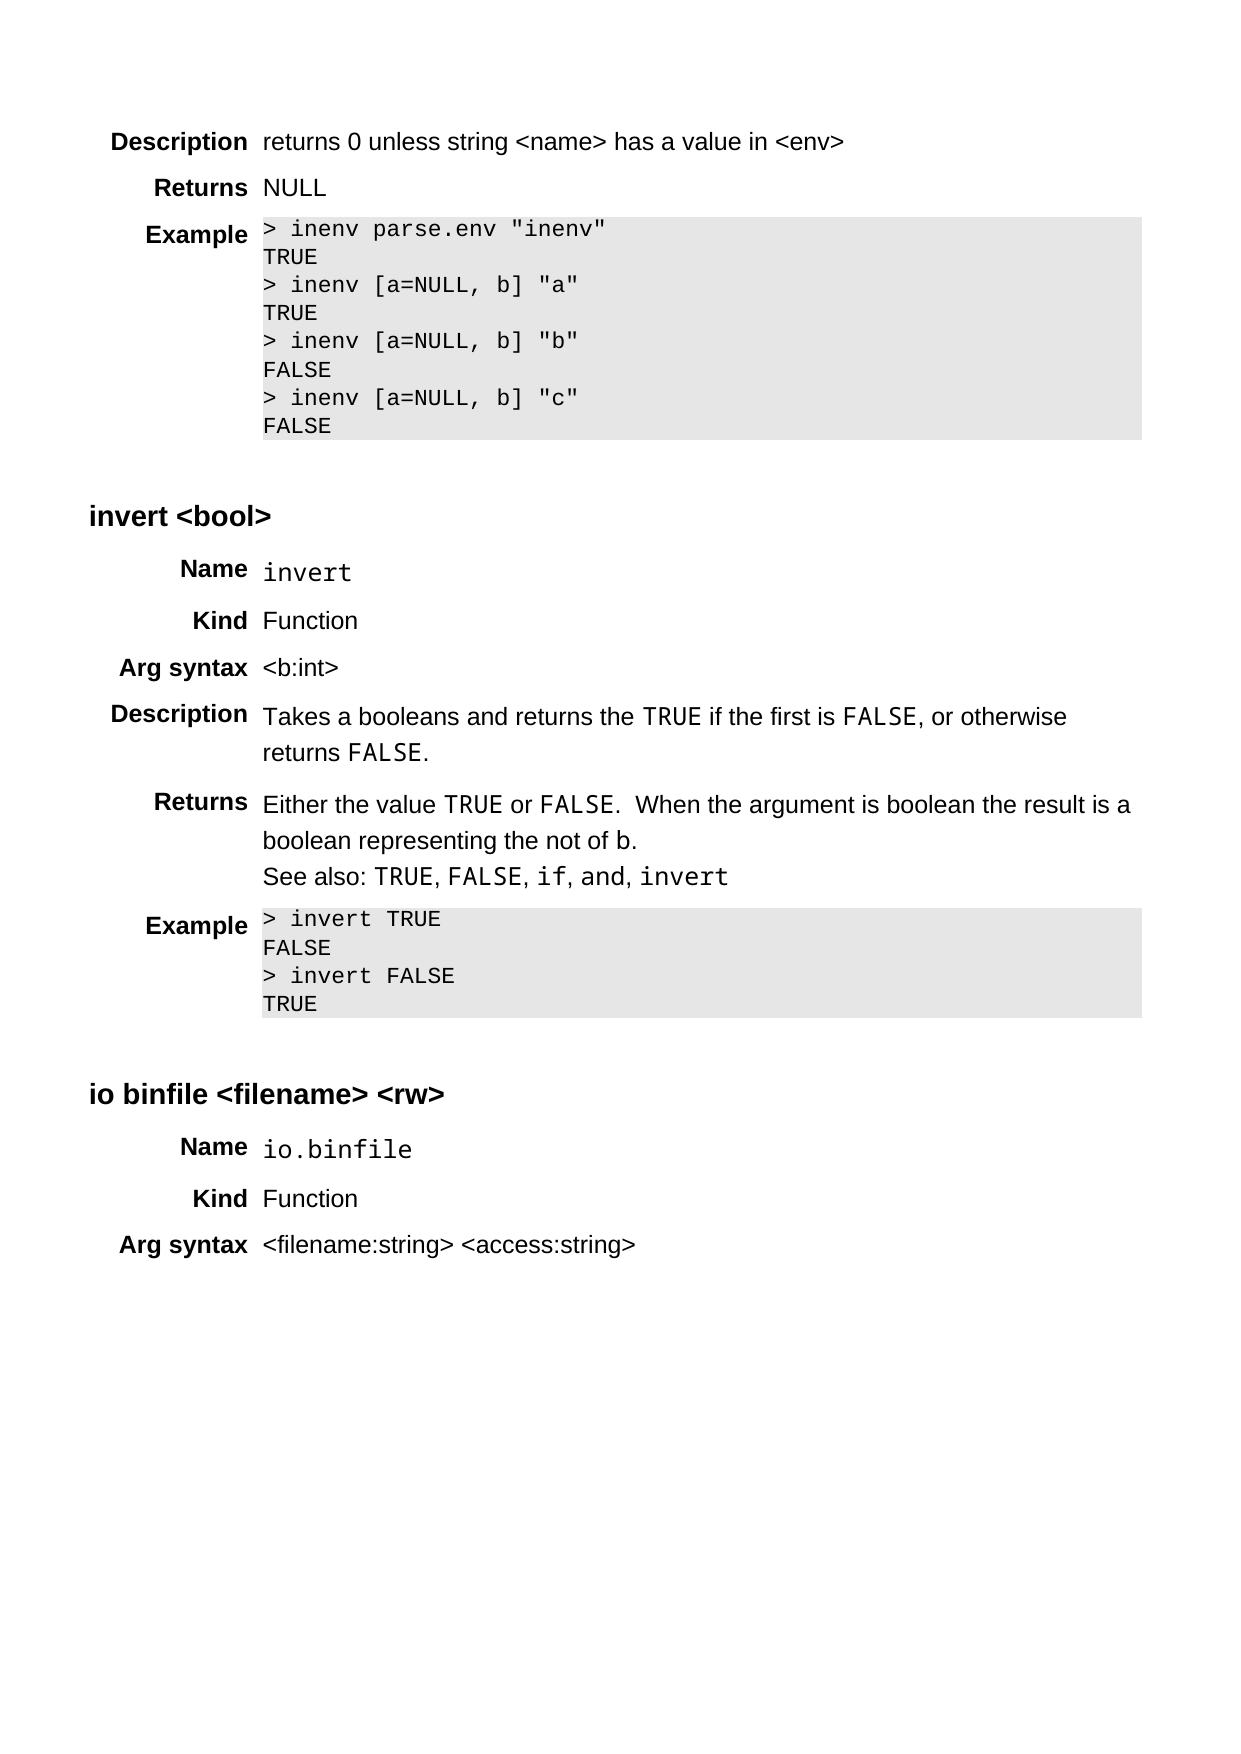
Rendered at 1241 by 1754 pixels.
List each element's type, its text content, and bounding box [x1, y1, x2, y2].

subtitle io binfile <filename> <rw> [88, 1077, 1145, 1111]
table_cell Kind [89, 597, 259, 644]
table_cell > inenv parse.env "inenv" TRUE > inenv [a=NULL, b] "a" TRUE > inenv [a=NULL, b] "b" FALSE > inenv [a=NULL, b] "c" FALSE [260, 211, 1145, 452]
table_cell NULL [260, 165, 1145, 211]
table_header Name [89, 1123, 259, 1175]
table_cell Function [260, 597, 1145, 644]
table_cell Function [260, 1175, 1145, 1221]
table_cell Takes a booleans and returns the TRUE if the first is FALSE, or otherwise returns FALSE. [260, 690, 1145, 778]
table_cell returns 0 unless string <name> has a value in <env> [260, 118, 1145, 164]
table_cell Returns [89, 778, 259, 902]
table_cell Example [89, 902, 259, 1030]
table_header Name [89, 545, 259, 597]
table_cell Example [89, 211, 260, 452]
table_cell Arg syntax [89, 1221, 259, 1268]
table_cell Kind [89, 1175, 259, 1221]
table_header io.binfile [260, 1123, 1145, 1175]
subtitle invert <bool> [88, 499, 1145, 533]
table_cell > invert TRUE FALSE > invert FALSE TRUE [260, 902, 1145, 1030]
table_cell Returns [89, 165, 260, 211]
table_cell <b:int> [260, 644, 1145, 690]
table_header invert [260, 545, 1145, 597]
table_cell <filename:string> <access:string> [260, 1221, 1145, 1268]
table_cell Description [89, 118, 260, 164]
table_cell Either the value TRUE or FALSE. When the argument is boolean the result is a boolean representing the not of b. See also: TRUE, FALSE, if, and, invert [260, 778, 1145, 902]
table_cell Description [89, 690, 259, 778]
table_cell Arg syntax [89, 644, 259, 690]
